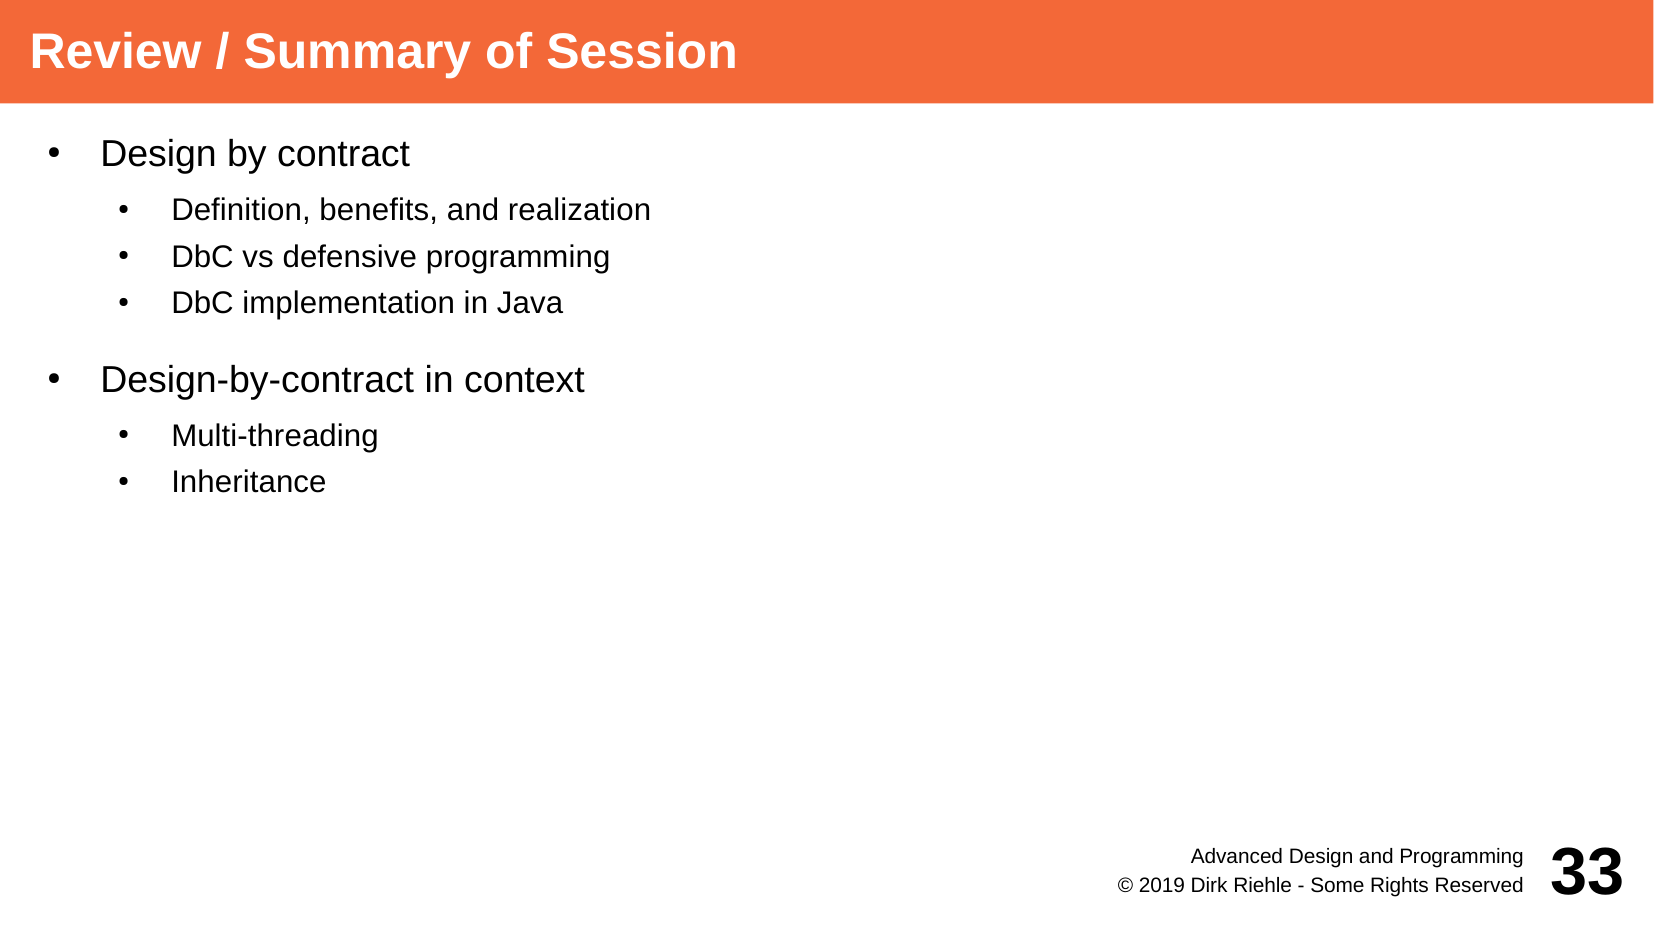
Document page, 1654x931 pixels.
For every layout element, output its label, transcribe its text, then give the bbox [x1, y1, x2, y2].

list Design by contract Definition, benefits, and realization DbC vs defensive programming DbC implementation in Java Design-by-contract in context Multi-threading Inheritance [29, 132, 1625, 813]
title Review / Summary of Session [0, 0, 1654, 104]
